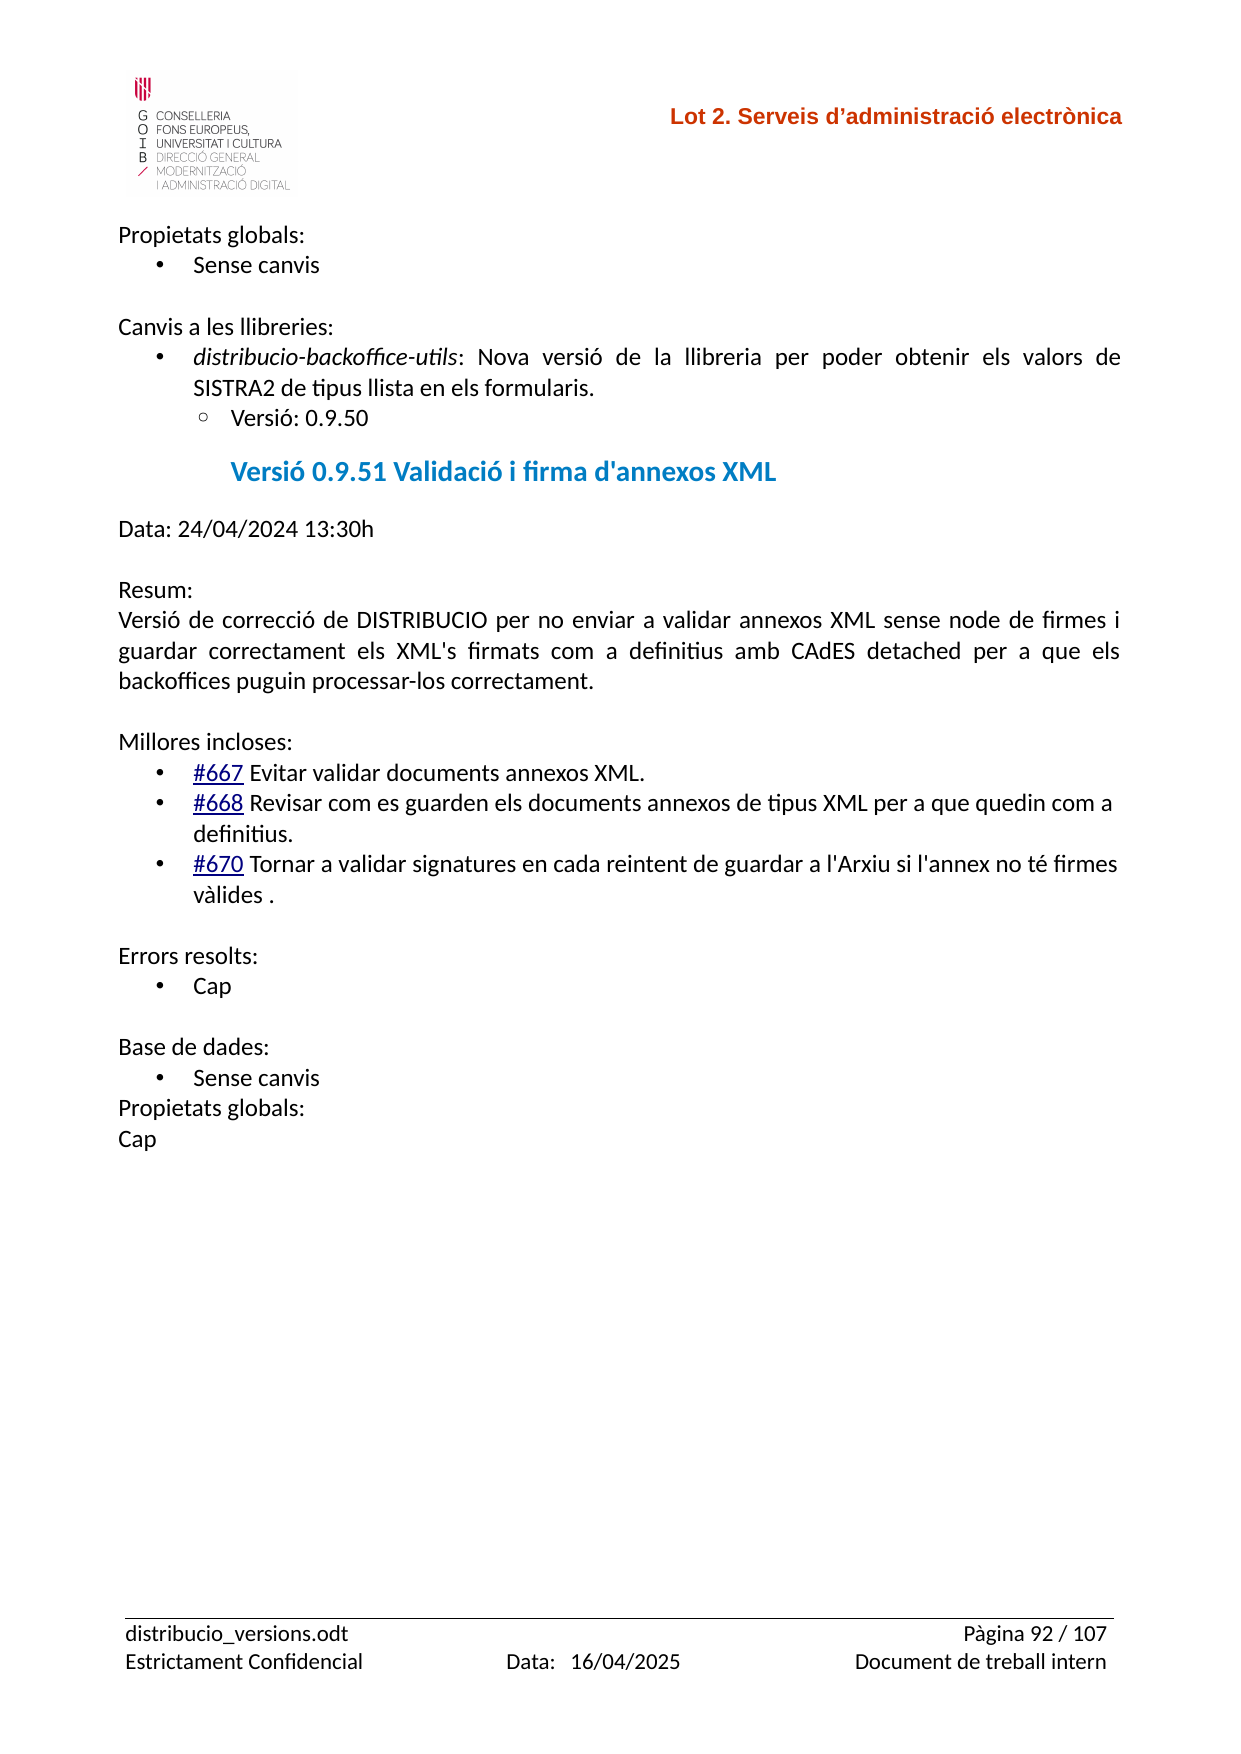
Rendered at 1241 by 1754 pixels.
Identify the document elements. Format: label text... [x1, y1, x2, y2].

list distribucio-backoffice-utils: Nova versió de la llibreria per poder obtenir els valors de SISTRA2 de tipus llista en els formularis. [156, 341, 1122, 402]
text Versió de correcció de DISTRIBUCIO per no enviar a validar annexos XML sense node de firmes i guardar correctament els XML's firmats com a definitius amb CAdES detached per a que els backoffices puguin processar-los correctament. [118, 604, 1122, 696]
list Sense canvis [156, 250, 1122, 280]
text Base de dades: [118, 1032, 1122, 1062]
list #670 Tornar a validar signatures en cada reintent de guardar a l'Arxiu si l'annex no té firmes vàlides . [156, 848, 1122, 909]
text Resum: [118, 574, 1122, 604]
list #667 Evitar validar documents annexos XML. [156, 757, 1122, 787]
text Canvis a les llibreries: [118, 311, 1122, 341]
picture [126, 70, 299, 197]
text Millores incloses: [118, 726, 1122, 757]
text Errors resolts: [118, 940, 1122, 971]
list #668 Revisar com es guarden els documents annexos de tipus XML per a que quedin com a definitius. [156, 787, 1122, 848]
text Propietats globals: [118, 219, 1122, 250]
text Propietats globals: [118, 1093, 1122, 1123]
list Sense canvis [156, 1062, 1122, 1093]
list Cap [156, 971, 1122, 1001]
text Cap [118, 1123, 1122, 1154]
subtitle Versió 0.9.51 Validació i firma d'annexos XML [153, 453, 1122, 489]
list Versió: 0.9.50 [193, 402, 1122, 433]
text Data: 24/04/2024 13:30h [118, 513, 1122, 543]
